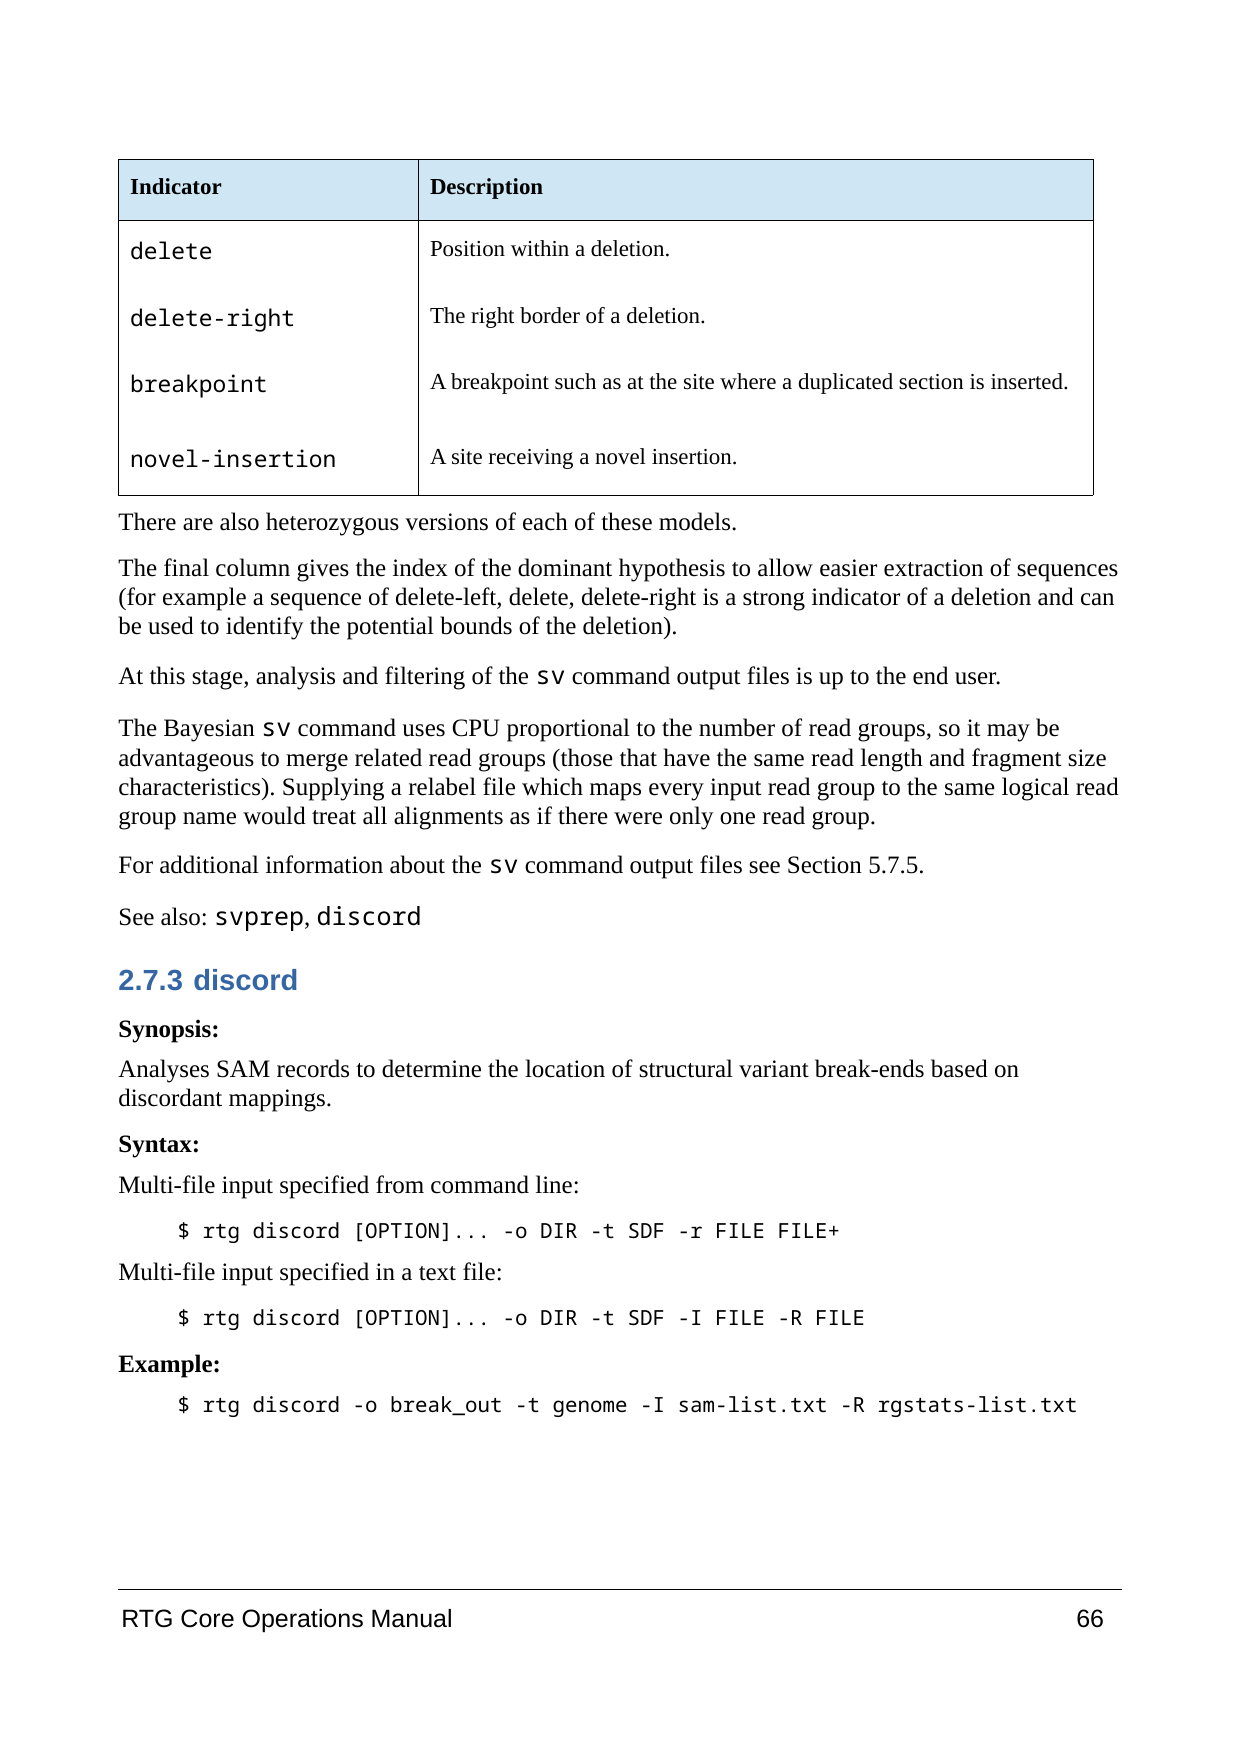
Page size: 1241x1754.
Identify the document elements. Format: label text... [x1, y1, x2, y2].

subtitle discord [118, 962, 1122, 996]
text The final column gives the index of the dominant hypothesis to allow easier extraction of sequences (for example a sequence of delete-left, delete, delete-right is a strong indicator of a deletion and can be used to identify the potential bounds of the deletion). [118, 553, 1122, 640]
subtitle Synopsis: [118, 1014, 1122, 1042]
text At this stage, analysis and filtering of the sv command output files is up to the end user. [118, 657, 1122, 691]
text Analyses SAM records to determine the location of structural variant break-ends based on discordant mappings. [118, 1054, 1122, 1112]
table_header Indicator [119, 160, 418, 220]
subtitle Example: [118, 1349, 1122, 1378]
text Multi-file input specified in a text file: [118, 1257, 1122, 1285]
text $ rtg discord -o break_out -t genome -I sam-list.txt -R rgstats-list.txt [177, 1390, 1122, 1418]
text There are also heterozygous versions of each of these models. [118, 507, 1122, 536]
subtitle Syntax: [118, 1129, 1122, 1158]
text See also: svprep, discord [118, 899, 1122, 933]
table_cell The right border of a deletion. [419, 287, 1093, 353]
text $ rtg discord [OPTION]... -o DIR -t SDF -I FILE -R FILE [177, 1303, 1122, 1332]
table_cell Position within a deletion. [419, 221, 1093, 287]
text $ rtg discord [OPTION]... -o DIR -t SDF -r FILE FILE+ [177, 1216, 1122, 1245]
table_cell breakpoint [119, 354, 418, 428]
text Multi-file input specified from command line: [118, 1170, 1122, 1199]
table_header Description [419, 160, 1093, 220]
text For additional information about the sv command output files see Section 5.7.5. [118, 847, 1122, 881]
table_cell novel-insertion [119, 429, 418, 495]
table_cell A breakpoint such as at the site where a duplicated section is inserted. [419, 354, 1093, 428]
table_cell A site receiving a novel insertion. [419, 429, 1093, 495]
table_cell delete [119, 221, 418, 287]
text The Bayesian sv command uses CPU proportional to the number of read groups, so it may be advantageous to merge related read groups (those that have the same read length and fragment size characteristics). Supplying a relabel file which maps every input read group to the same logical read group name would treat all alignments as if there were only one read group. [118, 709, 1122, 829]
table_cell delete-right [119, 287, 418, 353]
